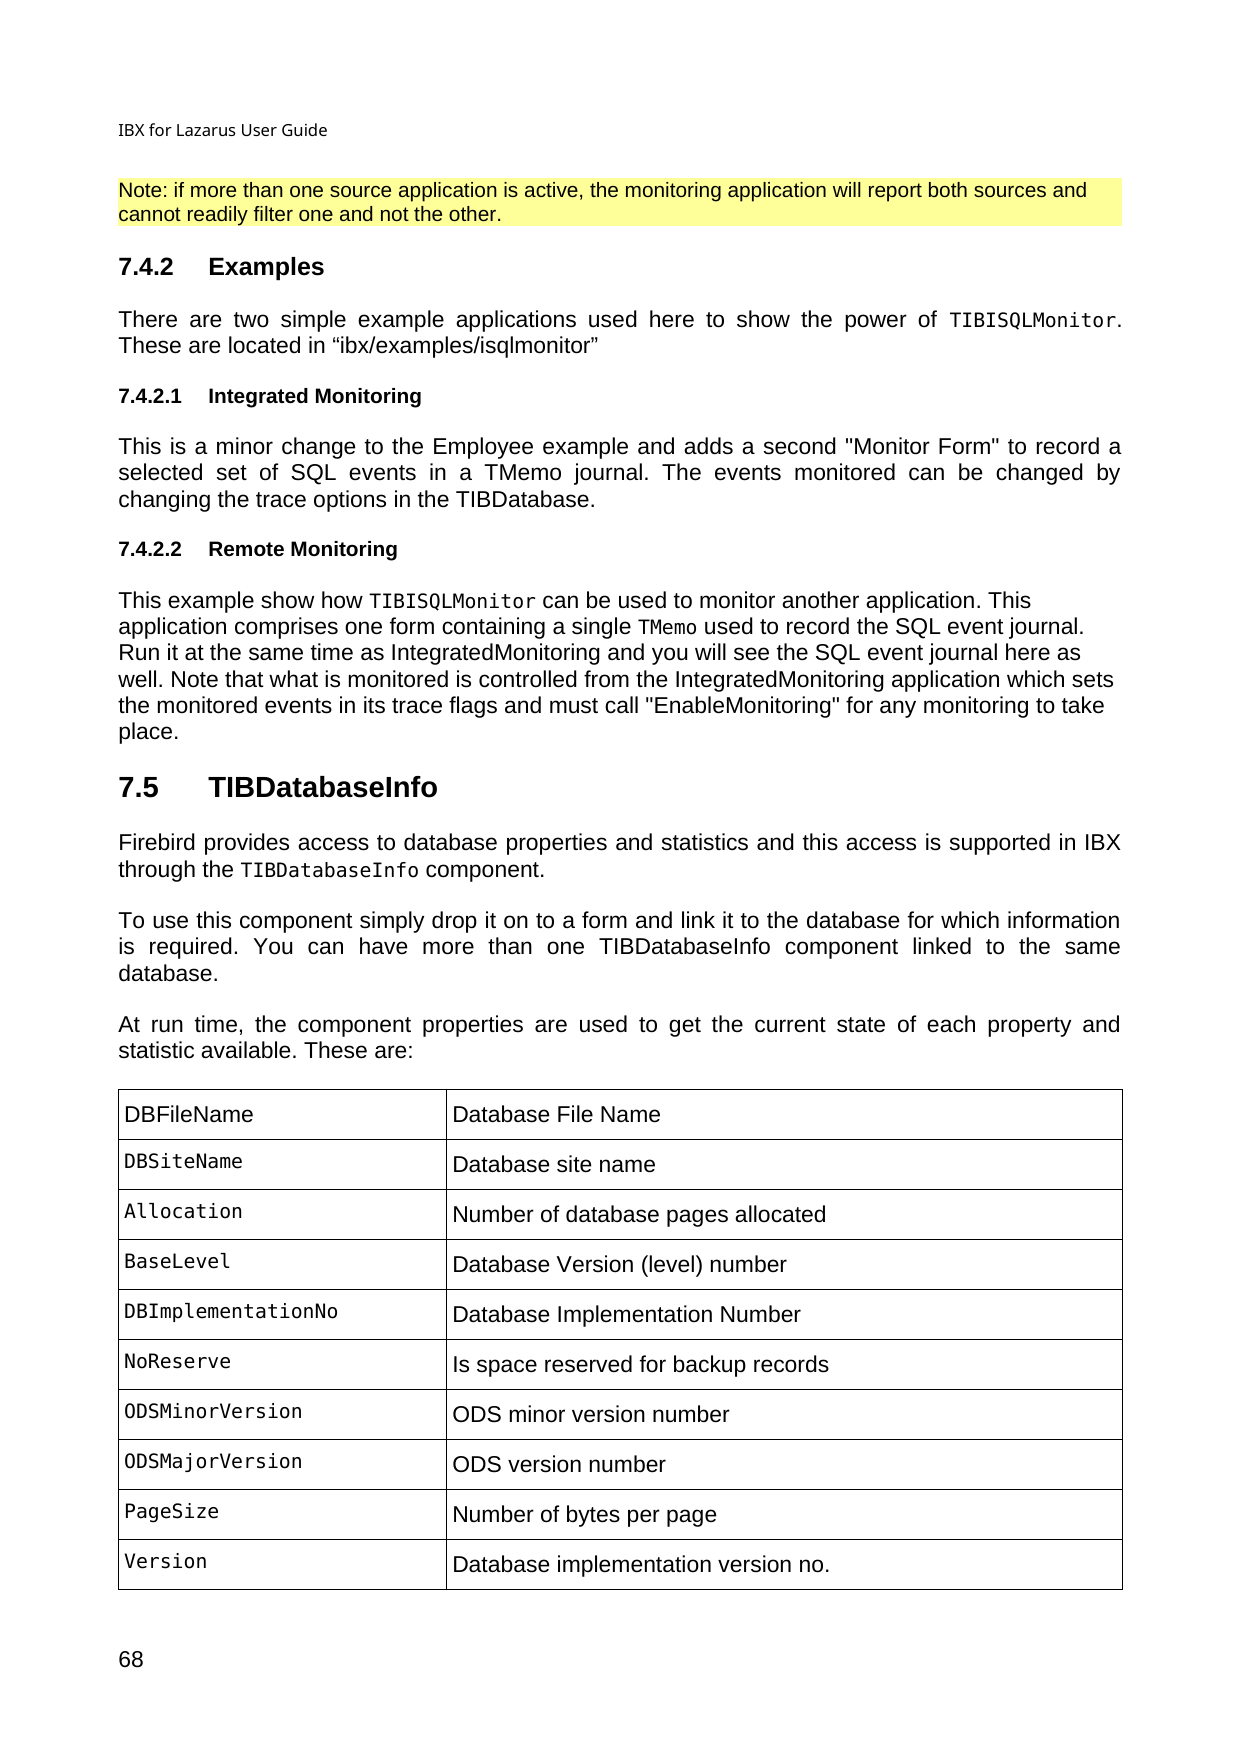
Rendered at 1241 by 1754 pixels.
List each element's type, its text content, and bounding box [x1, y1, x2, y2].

text There are two simple example applications used here to show the power of TIBISQLMonitor. These are located in “ibx/examples/isqlmonitor” [118, 306, 1122, 358]
table_cell PageSize [119, 1490, 446, 1539]
table_header Database File Name [447, 1090, 1122, 1139]
text Firebird provides access to database properties and statistics and this access is supported in IBX through the TIBDatabaseInfo component. [118, 829, 1122, 882]
table_cell DBSiteName [119, 1140, 446, 1189]
table_cell BaseLevel [119, 1240, 446, 1289]
text This is a minor change to the Employee example and adds a second "Monitor Form" to record a selected set of SQL events in a TMemo journal. The events monitored can be changed by changing the trace options in the TIBDatabase. [118, 433, 1122, 512]
table_cell Version [119, 1540, 446, 1589]
subtitle Remote Monitoring [118, 537, 1122, 561]
text To use this component simply drop it on to a form and link it to the database for which information is required. You can have more than one TIBDatabaseInfo component linked to the same database. [118, 907, 1122, 986]
table_header DBFileName [119, 1090, 446, 1139]
table_cell Number of bytes per page [447, 1490, 1122, 1539]
table_cell Database site name [447, 1140, 1122, 1189]
table_cell Database Implementation Number [447, 1290, 1122, 1339]
table_cell Database implementation version no. [447, 1540, 1122, 1589]
table_cell Database Version (level) number [447, 1240, 1122, 1289]
table_cell ODS minor version number [447, 1390, 1122, 1439]
table_cell ODSMinorVersion [119, 1390, 446, 1439]
subtitle Examples [118, 252, 1122, 280]
text Note: if more than one source application is active, the monitoring application will report both sources and cannot readily filter one and not the other. [118, 178, 1122, 226]
table_cell ODS version number [447, 1440, 1122, 1489]
table_cell Is space reserved for backup records [447, 1340, 1122, 1389]
subtitle TIBDatabaseInfo [118, 770, 1122, 804]
subtitle Integrated Monitoring [118, 383, 1122, 407]
table_cell Allocation [119, 1190, 446, 1239]
table_cell NoReserve [119, 1340, 446, 1389]
table_cell ODSMajorVersion [119, 1440, 446, 1489]
table_cell Number of database pages allocated [447, 1190, 1122, 1239]
text At run time, the component properties are used to get the current state of each property and statistic available. These are: [118, 1011, 1122, 1064]
text This example show how TIBISQLMonitor can be used to monitor another application. This application comprises one form containing a single TMemo used to record the SQL event journal. Run it at the same time as IntegratedMonitoring and you will see the SQL event journal here as well. Note that what is monitored is controlled from the IntegratedMonitoring application which sets the monitored events in its trace flags and must call "EnableMonitoring" for any monitoring to take place. [118, 587, 1122, 745]
table_cell DBImplementationNo [119, 1290, 446, 1339]
